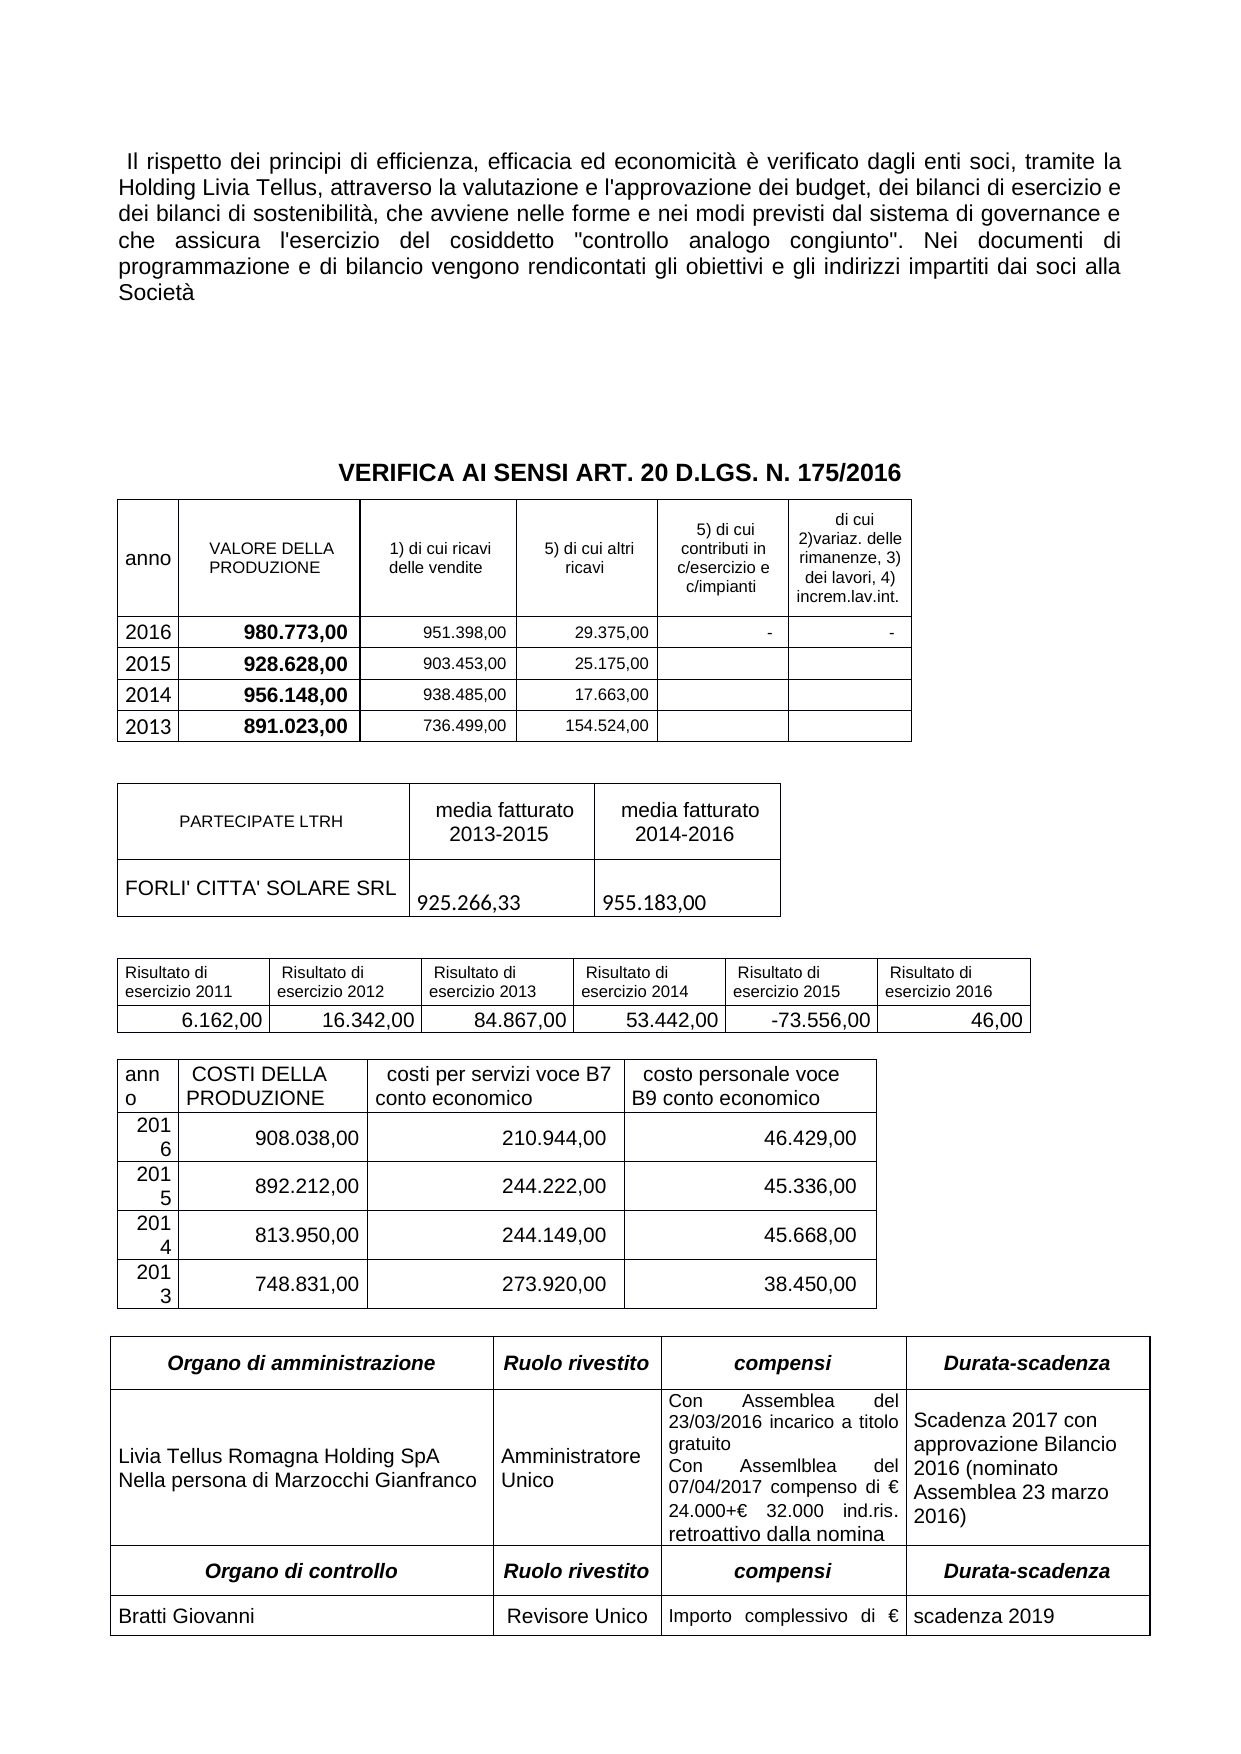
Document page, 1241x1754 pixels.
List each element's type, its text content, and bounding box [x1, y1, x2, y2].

table_header Durata-scadenza [907, 1337, 1149, 1389]
text Il rispetto dei principi di efficienza, efficacia ed economicità è verificato dagli enti soci, tramite la Holding Livia Tellus, attraverso la valutazione e l'approvazione dei budget, dei bilanci di esercizio e dei bilanci di sostenibilità, che avviene nelle forme e nei modi previsti dal sistema di governance e che assicura l'esercizio del cosiddetto "controllo analogo congiunto". Nei documenti di programmazione e di bilancio vengono rendicontati gli obiettivi e gli indirizzi impartiti dai soci alla Società [118, 148, 1122, 306]
table_cell 6.162,00 [118, 1006, 269, 1032]
table_cell Con Assemblea del 23/03/2016 incarico a titolo gratuito Con Assemlblea del 07/04/2017 compenso di € 24.000+€ 32.000 ind.ris. retroattivo dalla nomina [662, 1390, 906, 1545]
table_header Risultato di esercizio 2011 [118, 959, 269, 1005]
table_header Risultato di esercizio 2012 [270, 959, 421, 1005]
table_cell 244.222,00 [368, 1162, 624, 1210]
table_cell 244.149,00 [368, 1211, 624, 1259]
table_cell 2013 [118, 1260, 178, 1308]
table_header VALORE DELLA PRODUZIONE [179, 500, 359, 616]
table_cell 908.038,00 [179, 1113, 367, 1161]
table_cell 45.336,00 [625, 1162, 876, 1210]
table_cell 84.867,00 [422, 1006, 573, 1032]
table_cell 938.485,00 [361, 680, 516, 710]
table_cell 2014 [118, 680, 178, 710]
table_header PARTECIPATE LTRH [118, 784, 409, 859]
table_cell 925.266,33 [410, 860, 594, 916]
table_cell 46,00 [878, 1006, 1030, 1032]
table_header Organo di amministrazione [111, 1337, 493, 1389]
table_header Risultato di esercizio 2014 [574, 959, 725, 1005]
table_cell -73.556,00 [726, 1006, 877, 1032]
text VERIFICA AI SENSI ART. 20 D.LGS. N. 175/2016 [130, 457, 1110, 486]
table_cell 903.453,00 [361, 648, 516, 678]
table_header anno [118, 1060, 178, 1112]
table_cell 892.212,00 [179, 1162, 367, 1210]
table_cell 748.831,00 [179, 1260, 367, 1308]
table_cell 2015 [118, 1162, 178, 1210]
table_header costi per servizi voce B7 conto economico [368, 1060, 624, 1112]
table_cell [658, 680, 788, 710]
table_cell [658, 648, 788, 678]
table_header Risultato di esercizio 2016 [878, 959, 1030, 1005]
table_cell Ruolo rivestito [494, 1546, 661, 1595]
table_header costo personale voce B9 conto economico [625, 1060, 876, 1112]
table_cell 813.950,00 [179, 1211, 367, 1259]
table_cell 16.342,00 [270, 1006, 421, 1032]
table_cell Livia Tellus Romagna Holding SpA Nella persona di Marzocchi Gianfranco [111, 1390, 493, 1545]
table_header di cui 2)variaz. delle rimanenze, 3) dei lavori, 4) increm.lav.int. [789, 500, 911, 616]
table_cell 46.429,00 [625, 1113, 876, 1161]
table_cell - [658, 617, 788, 647]
table_cell 29.375,00 [517, 617, 657, 647]
table_cell Durata-scadenza [907, 1546, 1149, 1595]
table_cell [789, 648, 911, 678]
table_cell Organo di controllo [111, 1546, 493, 1595]
table_cell 955.183,00 [595, 860, 780, 916]
table_cell [658, 711, 788, 741]
table_cell - [789, 617, 911, 647]
table_cell Scadenza 2017 con approvazione Bilancio 2016 (nominato Assemblea 23 marzo 2016) [907, 1390, 1149, 1545]
table_cell [789, 711, 911, 741]
table_cell 928.628,00 [179, 648, 359, 678]
table_cell 17.663,00 [517, 680, 657, 710]
table_cell [789, 680, 911, 710]
table_cell Bratti Giovanni [111, 1596, 493, 1635]
table_cell 154.524,00 [517, 711, 657, 741]
table_cell FORLI' CITTA' SOLARE SRL [118, 860, 409, 916]
table_header 5) di cui altri ricavi [517, 500, 657, 616]
table_header Risultato di esercizio 2013 [422, 959, 573, 1005]
table_cell Revisore Unico [494, 1596, 661, 1635]
table_cell scadenza 2019 [907, 1596, 1149, 1635]
table_header media fatturato 2014-2016 [595, 784, 780, 859]
table_cell 956.148,00 [179, 680, 359, 710]
table_header COSTI DELLA PRODUZIONE [179, 1060, 367, 1112]
table_cell 2016 [118, 1113, 178, 1161]
table_cell 38.450,00 [625, 1260, 876, 1308]
table_header Ruolo rivestito [494, 1337, 661, 1389]
table_header 5) di cui contributi in c/esercizio e c/impianti [658, 500, 788, 616]
table_cell Amministratore Unico [494, 1390, 661, 1545]
table_cell 2016 [118, 617, 178, 647]
table_header anno [118, 500, 178, 616]
table_cell 45.668,00 [625, 1211, 876, 1259]
table_cell 891.023,00 [179, 711, 359, 741]
table_cell 980.773,00 [179, 617, 359, 647]
table_cell 210.944,00 [368, 1113, 624, 1161]
table_cell 25.175,00 [517, 648, 657, 678]
table_cell 273.920,00 [368, 1260, 624, 1308]
table_cell 53.442,00 [574, 1006, 725, 1032]
table_cell 2014 [118, 1211, 178, 1259]
table_header compensi [662, 1337, 906, 1389]
table_header 1) di cui ricavi delle vendite [361, 500, 516, 616]
table_cell Importo complessivo di € [662, 1596, 906, 1635]
table_cell 951.398,00 [361, 617, 516, 647]
table_header media fatturato 2013-2015 [410, 784, 594, 859]
table_cell 736.499,00 [361, 711, 516, 741]
table_cell 2015 [118, 648, 178, 678]
table_cell 2013 [118, 711, 178, 741]
table_cell compensi [662, 1546, 906, 1595]
table_header Risultato di esercizio 2015 [726, 959, 877, 1005]
